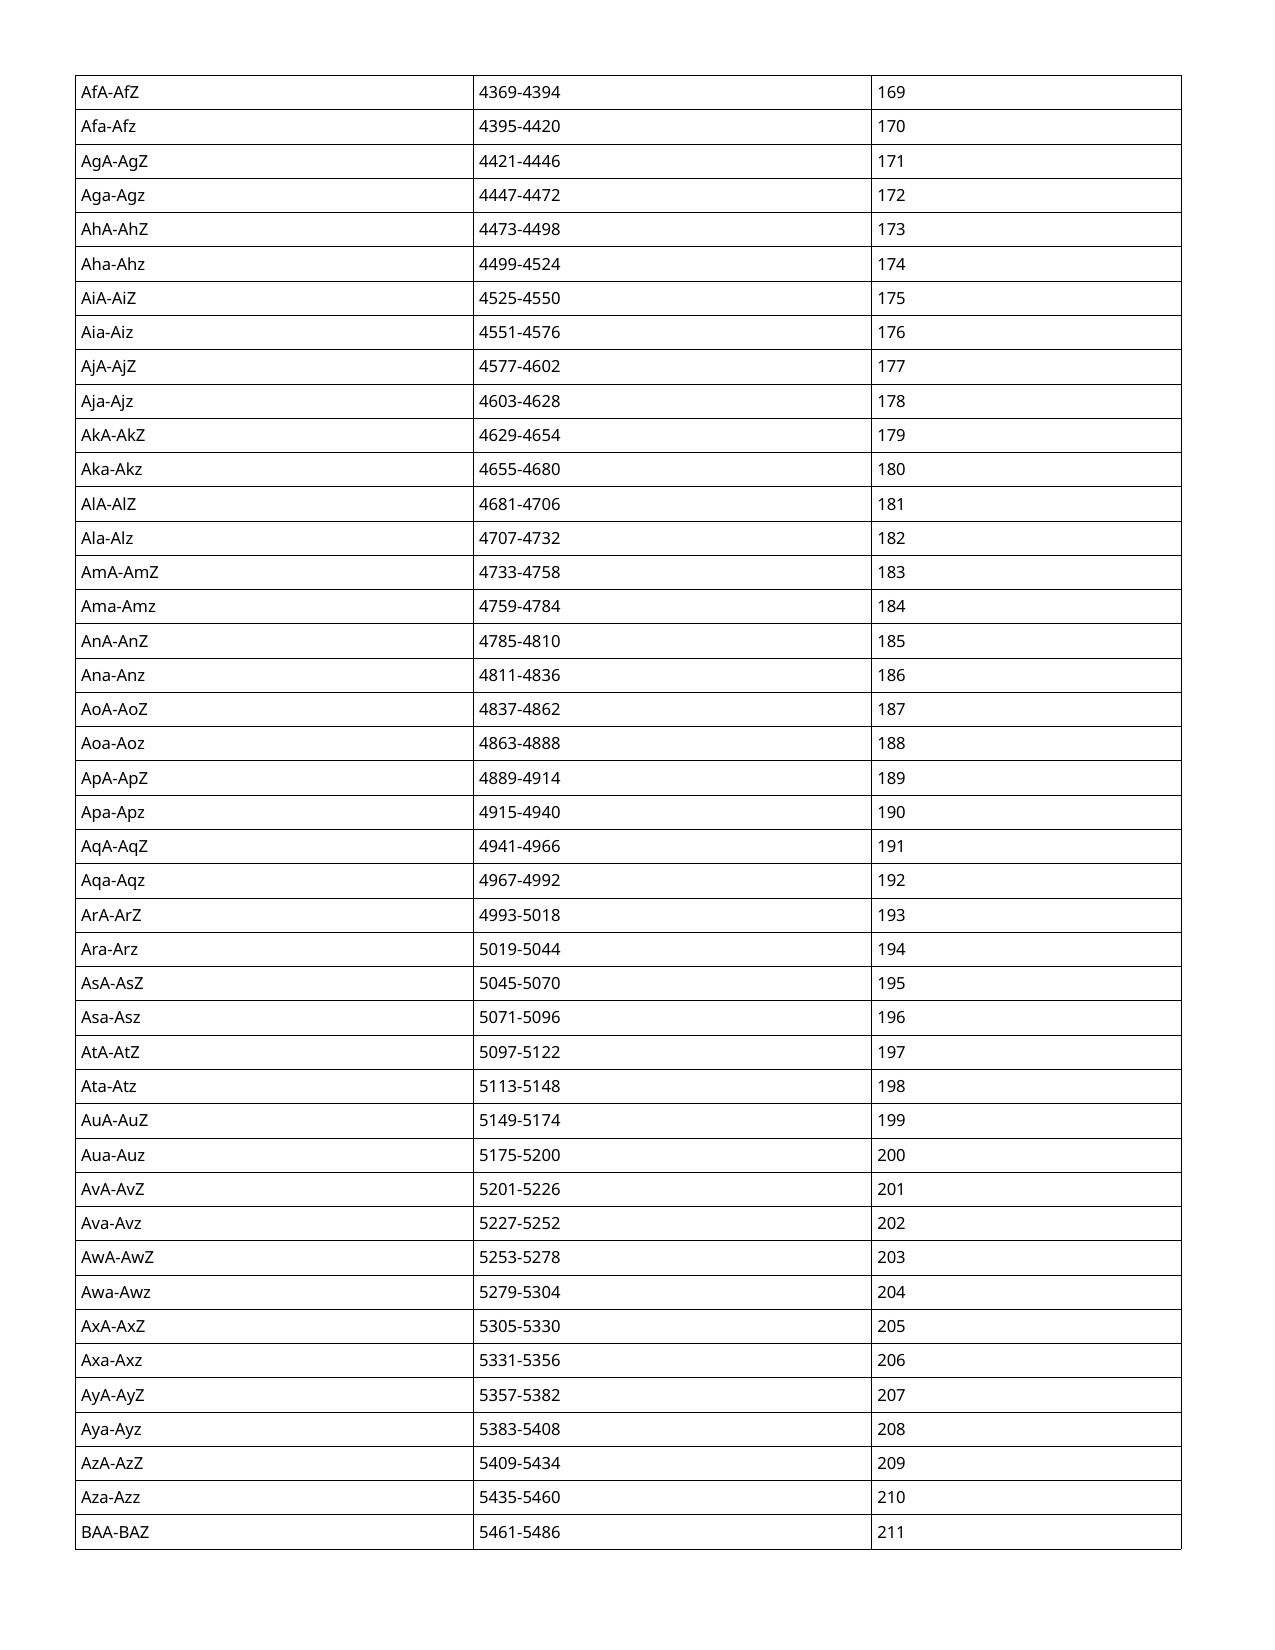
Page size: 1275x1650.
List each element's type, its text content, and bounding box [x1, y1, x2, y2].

table_cell 5149-5174 [474, 1104, 871, 1137]
table_cell 5409-5434 [474, 1447, 871, 1480]
table_cell Aoa-Aoz [76, 727, 473, 760]
table_cell ArA-ArZ [76, 899, 473, 932]
table_cell 5305-5330 [474, 1310, 871, 1343]
table_cell 197 [872, 1036, 1181, 1069]
table_cell 4447-4472 [474, 179, 871, 212]
table_cell Aga-Agz [76, 179, 473, 212]
table_cell 176 [872, 316, 1181, 349]
table_cell 208 [872, 1413, 1181, 1446]
table_cell 194 [872, 933, 1181, 966]
table_cell 4473-4498 [474, 213, 871, 246]
table_cell 5357-5382 [474, 1378, 871, 1412]
table_cell 199 [872, 1104, 1181, 1137]
table_cell 4941-4966 [474, 830, 871, 863]
table_cell BAA-BAZ [76, 1515, 473, 1549]
table_cell 195 [872, 967, 1181, 1000]
table_cell 175 [872, 282, 1181, 315]
table_cell 178 [872, 385, 1181, 418]
table_cell 207 [872, 1378, 1181, 1412]
table_cell 211 [872, 1515, 1181, 1549]
table_cell 5279-5304 [474, 1276, 871, 1309]
table_cell 4733-4758 [474, 556, 871, 589]
table_cell AgA-AgZ [76, 145, 473, 178]
table_cell Aja-Ajz [76, 385, 473, 418]
table_cell 4785-4810 [474, 624, 871, 658]
table_cell 4915-4940 [474, 796, 871, 829]
table_cell Apa-Apz [76, 796, 473, 829]
table_cell AsA-AsZ [76, 967, 473, 1000]
table_cell AiA-AiZ [76, 282, 473, 315]
table_cell 5097-5122 [474, 1036, 871, 1069]
table_cell ApA-ApZ [76, 761, 473, 795]
table_cell 4811-4836 [474, 659, 871, 692]
table_cell 169 [872, 76, 1181, 109]
table_cell 185 [872, 624, 1181, 658]
table_cell AmA-AmZ [76, 556, 473, 589]
table_cell 5175-5200 [474, 1139, 871, 1172]
table_cell Ava-Avz [76, 1207, 473, 1240]
table_cell 4525-4550 [474, 282, 871, 315]
table_cell 5201-5226 [474, 1173, 871, 1206]
table_cell 5435-5460 [474, 1481, 871, 1514]
table_cell AoA-AoZ [76, 693, 473, 726]
table_cell AhA-AhZ [76, 213, 473, 246]
table_cell AkA-AkZ [76, 419, 473, 452]
table_cell 5071-5096 [474, 1001, 871, 1034]
table_cell 4707-4732 [474, 522, 871, 555]
table_cell Aya-Ayz [76, 1413, 473, 1446]
table_cell 180 [872, 453, 1181, 486]
table_cell 5113-5148 [474, 1070, 871, 1103]
table_cell 4759-4784 [474, 590, 871, 623]
table_cell Aua-Auz [76, 1139, 473, 1172]
table_cell 187 [872, 693, 1181, 726]
table_cell 171 [872, 145, 1181, 178]
table_cell 4551-4576 [474, 316, 871, 349]
table_cell 205 [872, 1310, 1181, 1343]
table_cell 190 [872, 796, 1181, 829]
table_cell 198 [872, 1070, 1181, 1103]
table_cell 4629-4654 [474, 419, 871, 452]
table_cell 181 [872, 487, 1181, 521]
table_cell 5461-5486 [474, 1515, 871, 1549]
table_cell 4863-4888 [474, 727, 871, 760]
table_cell 191 [872, 830, 1181, 863]
table_cell 5045-5070 [474, 967, 871, 1000]
table_cell AzA-AzZ [76, 1447, 473, 1480]
table_cell 183 [872, 556, 1181, 589]
table_cell 172 [872, 179, 1181, 212]
table_cell 4681-4706 [474, 487, 871, 521]
table_cell 184 [872, 590, 1181, 623]
table_cell Aka-Akz [76, 453, 473, 486]
table_cell 202 [872, 1207, 1181, 1240]
table_cell Aza-Azz [76, 1481, 473, 1514]
table_cell 4655-4680 [474, 453, 871, 486]
table_cell Aia-Aiz [76, 316, 473, 349]
table_cell Axa-Axz [76, 1344, 473, 1377]
table_cell 4993-5018 [474, 899, 871, 932]
table_cell AtA-AtZ [76, 1036, 473, 1069]
table_cell 5383-5408 [474, 1413, 871, 1446]
table_cell 204 [872, 1276, 1181, 1309]
table_cell Ara-Arz [76, 933, 473, 966]
table_cell 4967-4992 [474, 864, 871, 897]
table_cell AvA-AvZ [76, 1173, 473, 1206]
table_cell AnA-AnZ [76, 624, 473, 658]
table_cell 186 [872, 659, 1181, 692]
table_cell 4499-4524 [474, 247, 871, 281]
table_cell 5227-5252 [474, 1207, 871, 1240]
table_cell 201 [872, 1173, 1181, 1206]
table_cell Aqa-Aqz [76, 864, 473, 897]
table_cell 5253-5278 [474, 1241, 871, 1274]
table_cell 196 [872, 1001, 1181, 1034]
table_cell 5019-5044 [474, 933, 871, 966]
table_cell 203 [872, 1241, 1181, 1274]
table_cell 192 [872, 864, 1181, 897]
table_cell 206 [872, 1344, 1181, 1377]
table_cell Ana-Anz [76, 659, 473, 692]
table_cell 173 [872, 213, 1181, 246]
table_cell Asa-Asz [76, 1001, 473, 1034]
table_cell 4577-4602 [474, 350, 871, 383]
table_cell 177 [872, 350, 1181, 383]
table_cell AxA-AxZ [76, 1310, 473, 1343]
table_cell 4395-4420 [474, 110, 871, 143]
table_cell 4837-4862 [474, 693, 871, 726]
table_cell 200 [872, 1139, 1181, 1172]
table_cell 4889-4914 [474, 761, 871, 795]
table_cell Afa-Afz [76, 110, 473, 143]
table_cell Ama-Amz [76, 590, 473, 623]
table_cell AuA-AuZ [76, 1104, 473, 1137]
table_cell 179 [872, 419, 1181, 452]
table_cell Ala-Alz [76, 522, 473, 555]
table_cell 182 [872, 522, 1181, 555]
table_cell AjA-AjZ [76, 350, 473, 383]
table_cell AqA-AqZ [76, 830, 473, 863]
table_cell Aha-Ahz [76, 247, 473, 281]
table_cell 193 [872, 899, 1181, 932]
table_cell Awa-Awz [76, 1276, 473, 1309]
table_cell 4369-4394 [474, 76, 871, 109]
table_cell 5331-5356 [474, 1344, 871, 1377]
table_cell 4603-4628 [474, 385, 871, 418]
table_cell 174 [872, 247, 1181, 281]
table_cell AwA-AwZ [76, 1241, 473, 1274]
table_cell 4421-4446 [474, 145, 871, 178]
table_cell 189 [872, 761, 1181, 795]
table_cell 210 [872, 1481, 1181, 1514]
table_cell 170 [872, 110, 1181, 143]
table_cell AyA-AyZ [76, 1378, 473, 1412]
table_cell Ata-Atz [76, 1070, 473, 1103]
table_cell AfA-AfZ [76, 76, 473, 109]
table_cell 209 [872, 1447, 1181, 1480]
table_cell 188 [872, 727, 1181, 760]
table_cell AlA-AlZ [76, 487, 473, 521]
